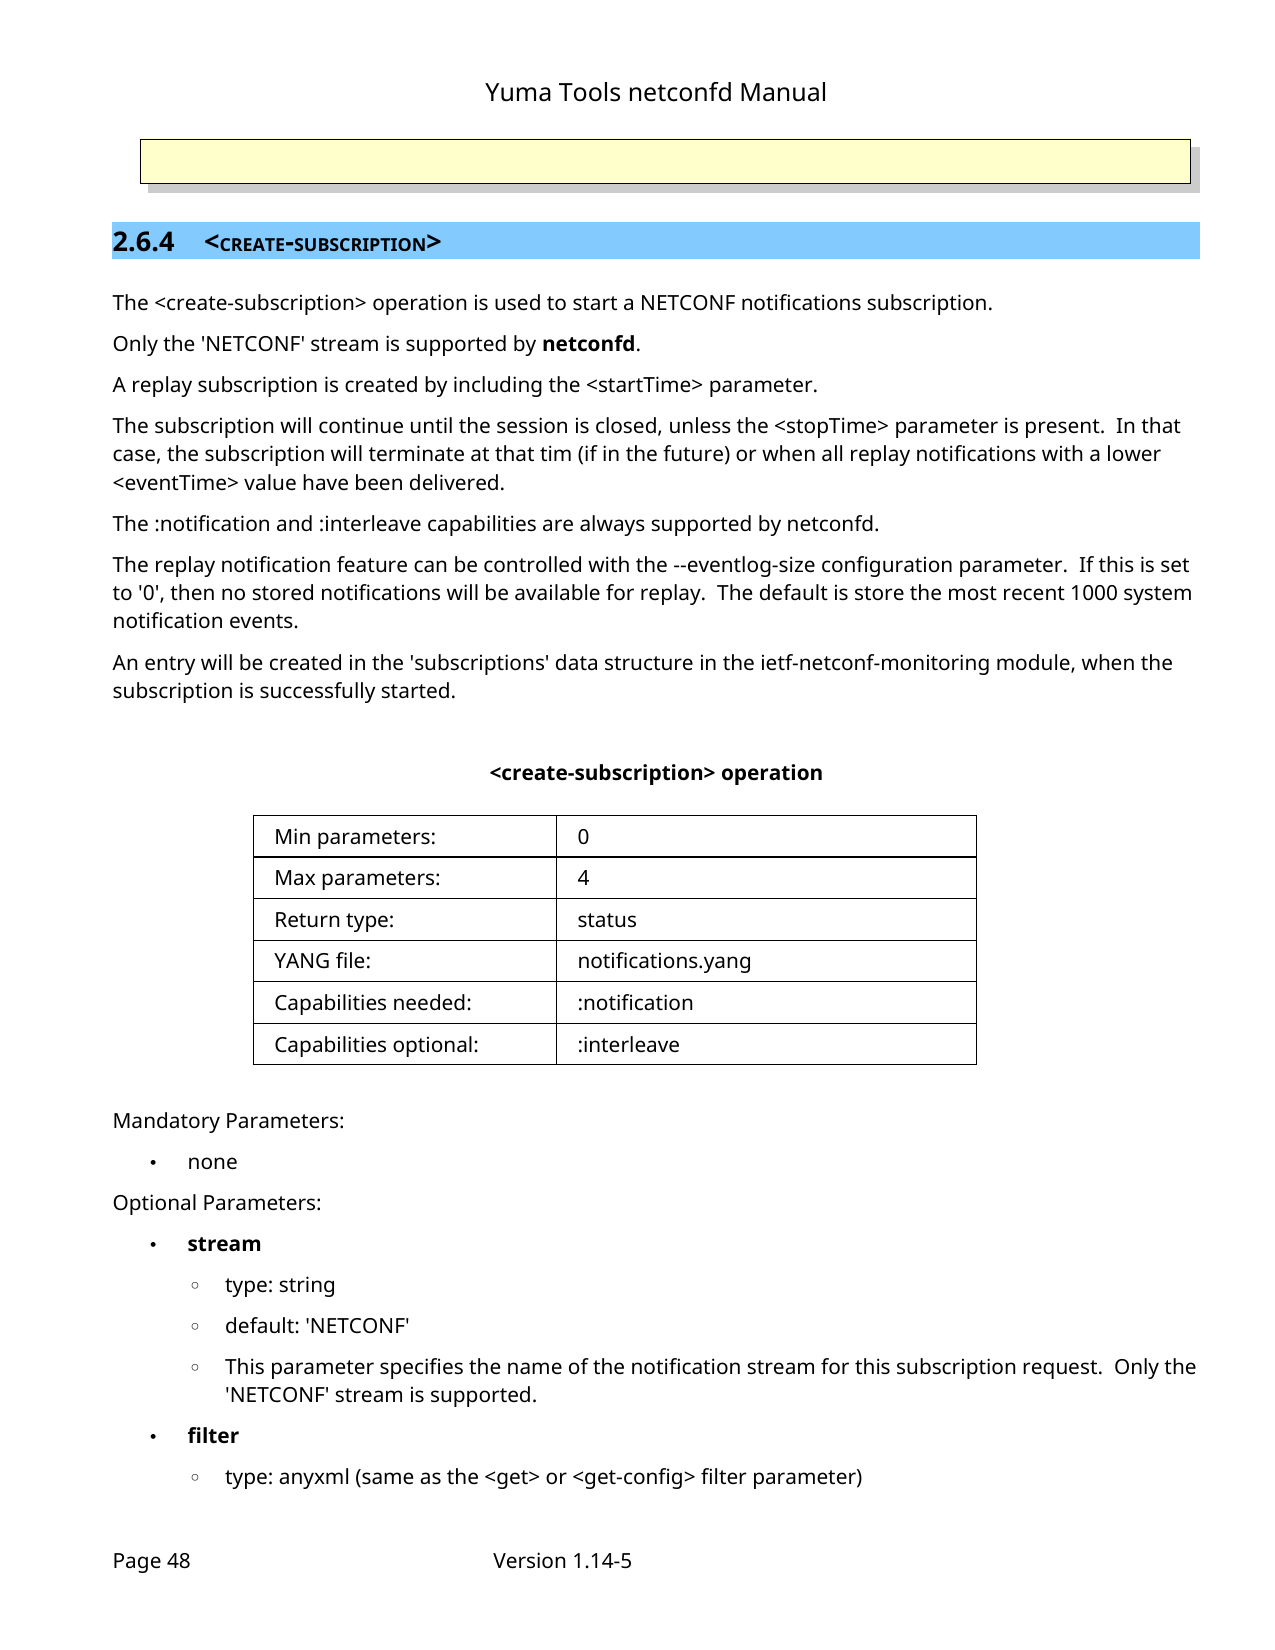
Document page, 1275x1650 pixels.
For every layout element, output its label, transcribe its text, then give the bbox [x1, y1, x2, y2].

text The subscription will continue until the session is closed, unless the <stopTime> parameter is present. In that case, the subscription will terminate at that tim (if in the future) or when all replay notifications with a lower <eventTime> value have been delivered. [112, 411, 1200, 496]
table_cell notifications.yang [557, 941, 976, 981]
text A replay subscription is created by including the <startTime> parameter. [112, 370, 1200, 398]
list This parameter specifies the name of the notification stream for this subscription request. Only the 'NETCONF' stream is supported. [187, 1352, 1200, 1409]
table_header 0 [557, 816, 976, 856]
table_cell :notification [557, 982, 976, 1023]
text Optional Parameters: [112, 1188, 1200, 1216]
table_cell Max parameters: [254, 858, 556, 898]
text Only the 'NETCONF' stream is supported by netconfd. [112, 329, 1200, 358]
list default: 'NETCONF' [187, 1311, 1200, 1339]
table_cell :interleave [557, 1024, 976, 1064]
table_header Min parameters: [254, 816, 556, 856]
table_cell status [557, 899, 976, 939]
table_cell Capabilities optional: [254, 1024, 556, 1064]
table_cell Return type: [254, 899, 556, 939]
subtitle <create-subscription> [112, 222, 1200, 259]
text Mandatory Parameters: [112, 1106, 1200, 1134]
text The <create-subscription> operation is used to start a NETCONF notifications subscription. [112, 288, 1200, 317]
list filter [150, 1421, 1200, 1449]
text The :notification and :interleave capabilities are always supported by netconfd. [112, 509, 1200, 537]
list stream [150, 1229, 1200, 1257]
list type: anyxml (same as the <get> or <get-config> filter parameter) [187, 1462, 1200, 1491]
subtitle <create-subscription> operation [127, 758, 1185, 786]
table_cell 4 [557, 858, 976, 898]
list none [150, 1147, 1200, 1176]
table_cell YANG file: [254, 941, 556, 981]
text An entry will be created in the 'subscriptions' data structure in the ietf-netconf-monitoring module, when the subscription is successfully started. [112, 648, 1200, 704]
text The replay notification feature can be controlled with the --eventlog-size configuration parameter. If this is set to '0', then no stored notifications will be available for replay. The default is store the most recent 1000 system notification events. [112, 550, 1200, 635]
list type: string [187, 1270, 1200, 1298]
table_cell Capabilities needed: [254, 982, 556, 1023]
